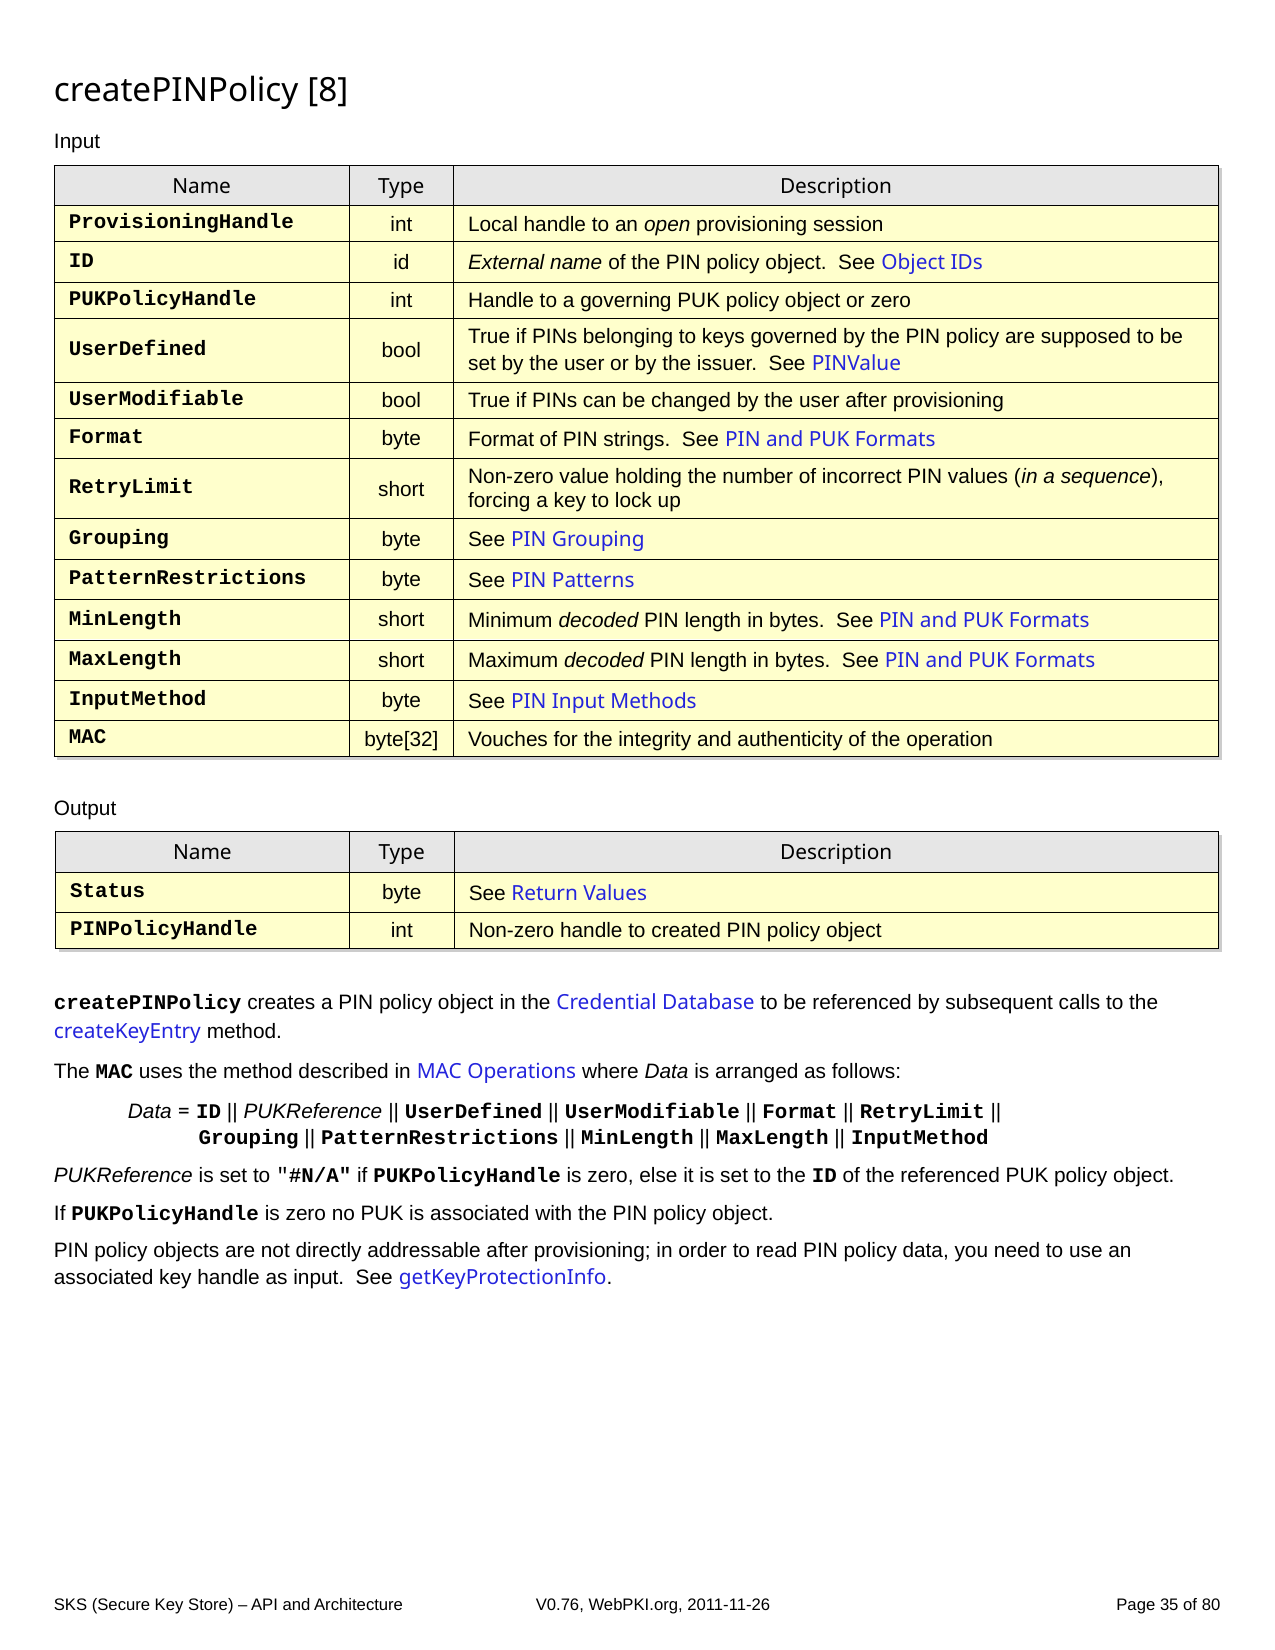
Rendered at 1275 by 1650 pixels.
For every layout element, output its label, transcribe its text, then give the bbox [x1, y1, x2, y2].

table_header Description [455, 832, 1218, 872]
table_cell Grouping [55, 519, 349, 559]
text Data = ID || PUKReference || UserDefined || UserModifiable || Format || RetryLimit || Grouping || PatternRestrictions || MinLength || MaxLength || InputMethod [54, 1097, 1221, 1151]
table_header Type [350, 166, 453, 205]
table_cell Non-zero value holding the number of incorrect PIN values (in a sequence), forcing a key to lock up [454, 459, 1218, 518]
table_cell ProvisioningHandle [55, 206, 349, 241]
text The MAC uses the method described in MAC Operations where Data is arranged as follows: [54, 1056, 1221, 1085]
table_cell True if PINs can be changed by the user after provisioning [454, 383, 1218, 418]
table_cell byte⁮[32] [350, 721, 453, 756]
table_cell MAC [55, 721, 349, 756]
table_cell Minimum decoded PIN length in bytes. See PIN and PUK Formats [454, 600, 1218, 639]
table_cell byte [350, 419, 453, 458]
table_cell byte [350, 560, 453, 599]
table_cell int [350, 283, 453, 318]
text PUKReference is set to "#N/A" if PUKPolicyHandle is zero, else it is set to the ID of the referenced PUK policy object. [54, 1163, 1221, 1188]
subtitle createPINPolicy [8] [54, 66, 1221, 111]
table_cell PatternRestrictions [55, 560, 349, 599]
table_cell True if PINs belonging to keys governed by the PIN policy are supposed to be set by the user or by the issuer. See PINValue [454, 319, 1218, 382]
table_cell Format [55, 419, 349, 458]
table_cell Status [56, 873, 349, 912]
table_cell UserModifiable [55, 383, 349, 418]
table_cell Format of PIN strings. See PIN and PUK Formats [454, 419, 1218, 458]
table_cell Maximum decoded PIN length in bytes. See PIN and PUK Formats [454, 641, 1218, 680]
table_cell MinLength [55, 600, 349, 639]
table_cell InputMethod [55, 681, 349, 720]
table_cell id [350, 242, 453, 282]
table_cell See PIN Grouping [454, 519, 1218, 559]
table_cell Local handle to an open provisioning session [454, 206, 1218, 241]
table_header Description [454, 166, 1218, 205]
table_cell UserDefined [55, 319, 349, 382]
text Output [54, 796, 1221, 819]
table_cell See PIN Patterns [454, 560, 1218, 599]
table_cell short [350, 459, 453, 518]
text PIN policy objects are not directly addressable after provisioning; in order to read PIN policy data, you need to use an associated key handle as input. See getKeyProtectionInfo. [54, 1238, 1221, 1290]
table_cell Non-zero handle to created PIN policy object [455, 913, 1218, 948]
text If PUKPolicyHandle is zero no PUK is associated with the PIN policy object. [54, 1200, 1221, 1226]
text createPINPolicy creates a PIN policy object in the Credential Database to be referenced by subsequent calls to the createKeyEntry method. [54, 987, 1221, 1044]
table_cell int [350, 206, 453, 241]
text Input [54, 129, 1221, 153]
table_cell See Return Values [455, 873, 1218, 912]
table_cell Vouches for the integrity and authenticity of the operation [454, 721, 1218, 756]
table_cell ID [55, 242, 349, 282]
table_cell int [350, 913, 454, 948]
table_header Name [55, 166, 349, 205]
table_cell PINPolicyHandle [56, 913, 349, 948]
table_cell External name of the PIN policy object. See Object IDs [454, 242, 1218, 282]
table_cell bool [350, 319, 453, 382]
table_cell byte [350, 873, 454, 912]
table_cell byte [350, 519, 453, 559]
table_cell RetryLimit [55, 459, 349, 518]
table_header Type [350, 832, 454, 872]
table_cell bool [350, 383, 453, 418]
table_cell short [350, 600, 453, 639]
table_cell MaxLength [55, 641, 349, 680]
table_cell PUKPolicyHandle [55, 283, 349, 318]
table_cell See PIN Input Methods [454, 681, 1218, 720]
table_cell short [350, 641, 453, 680]
table_cell byte [350, 681, 453, 720]
table_header Name [56, 832, 349, 872]
table_cell Handle to a governing PUK policy object or zero [454, 283, 1218, 318]
